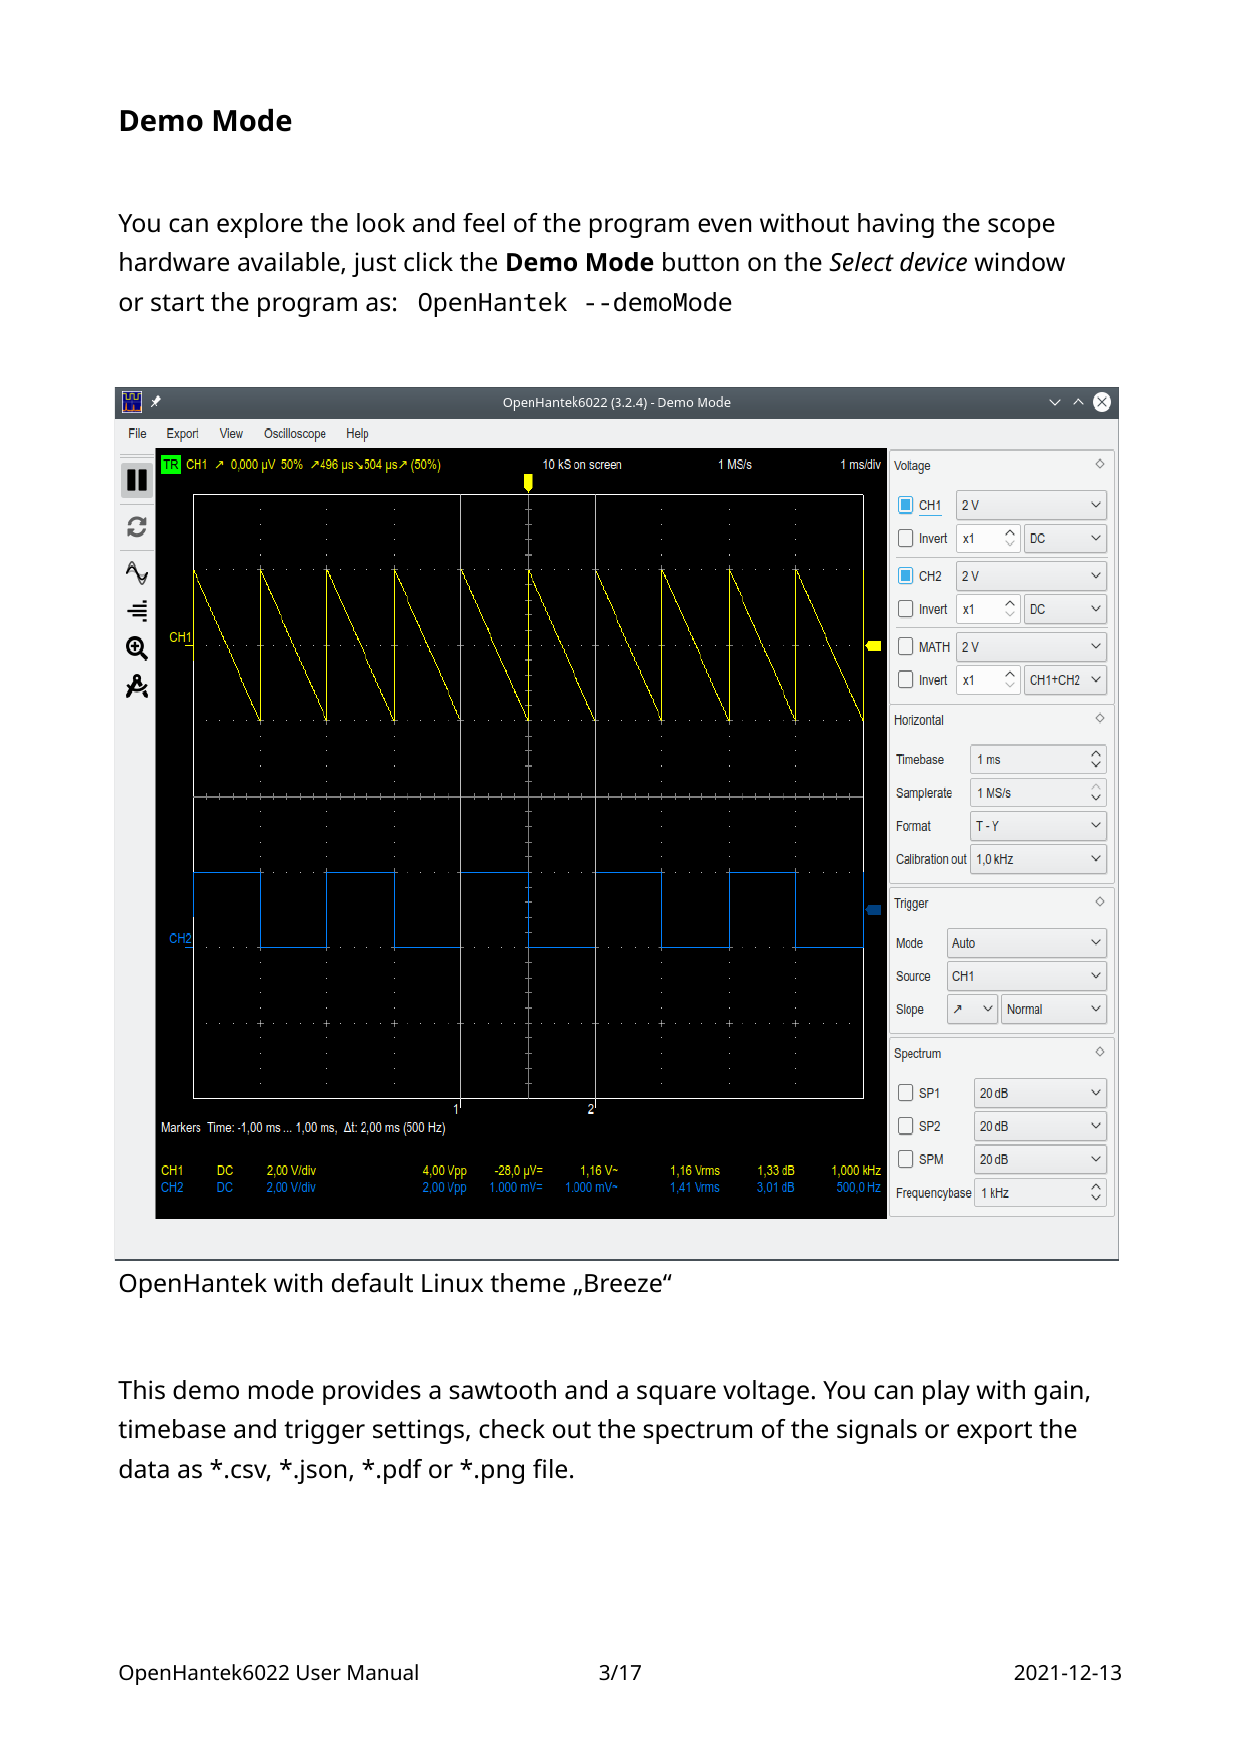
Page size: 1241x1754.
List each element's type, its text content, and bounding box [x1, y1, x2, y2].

text You can explore the look and feel of the program even without having the scope hardware available, just click the Demo Mode button on the Select device window or start the program as: OpenHantek --demoMode [118, 206, 1122, 318]
text OpenHantek with default Linux theme „Breeze“ [118, 1252, 1122, 1299]
picture [114, 387, 1119, 1261]
subtitle Demo Mode [118, 100, 1122, 140]
text This demo mode provides a sawtooth and a square voltage. You can play with gain, timebase and trigger settings, check out the spectrum of the signals or export the data as *.csv, *.json, *.pdf or *.png file. [118, 1373, 1122, 1485]
